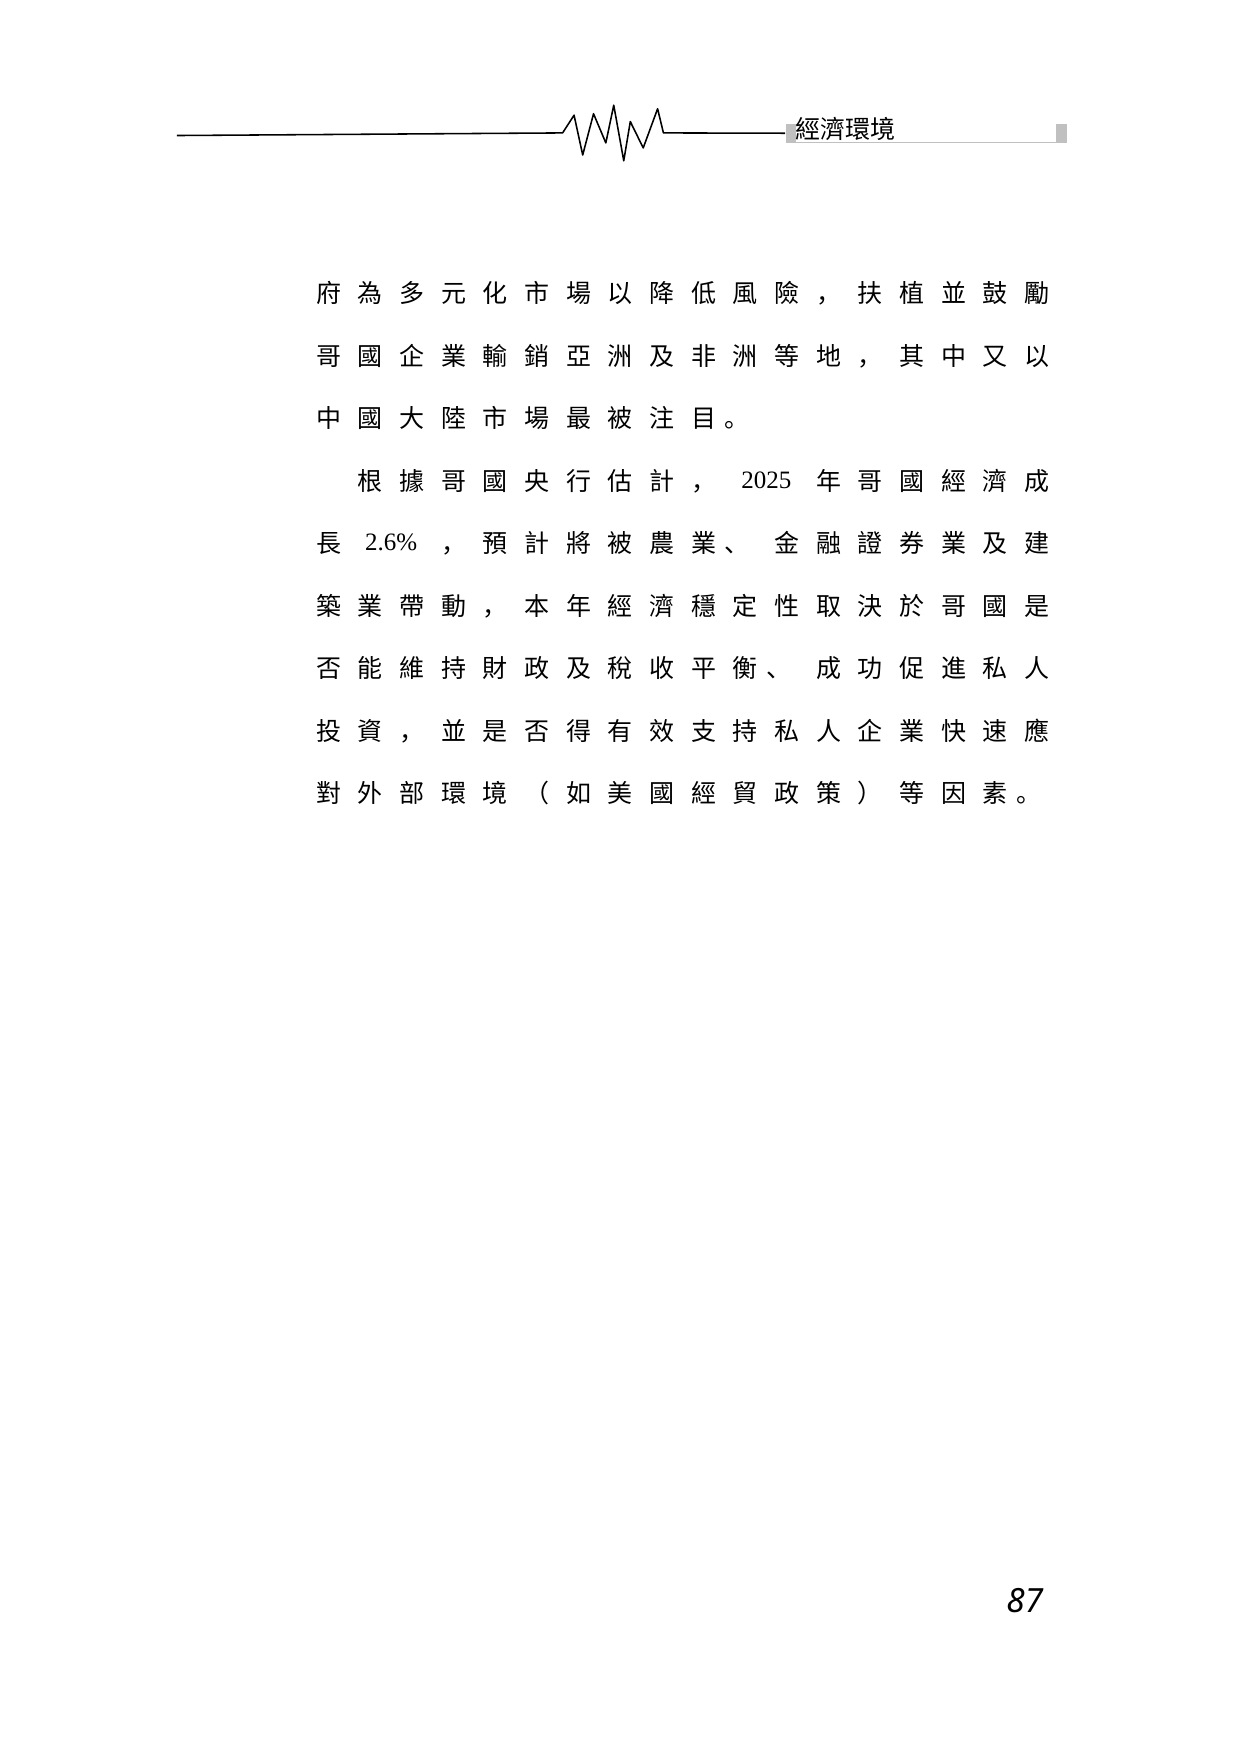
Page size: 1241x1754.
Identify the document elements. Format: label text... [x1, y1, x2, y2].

text 府為多元化市場以降低風險，扶植並鼓勵哥國企業輸銷亞洲及非洲等地，其中又以中國大陸市場最被注目。 [281, 250, 1058, 438]
text 根據哥國央行估計，2025年哥國經濟成長2.6%，預計將被農業、金融證券業及建築業帶動，本年經濟穩定性取決於哥國是否能維持財政及稅收平衡、成功促進私人投資，並是否得有效支持私人企業快速應對外部環境（如美國經貿政策）等因素。 [281, 438, 1058, 813]
